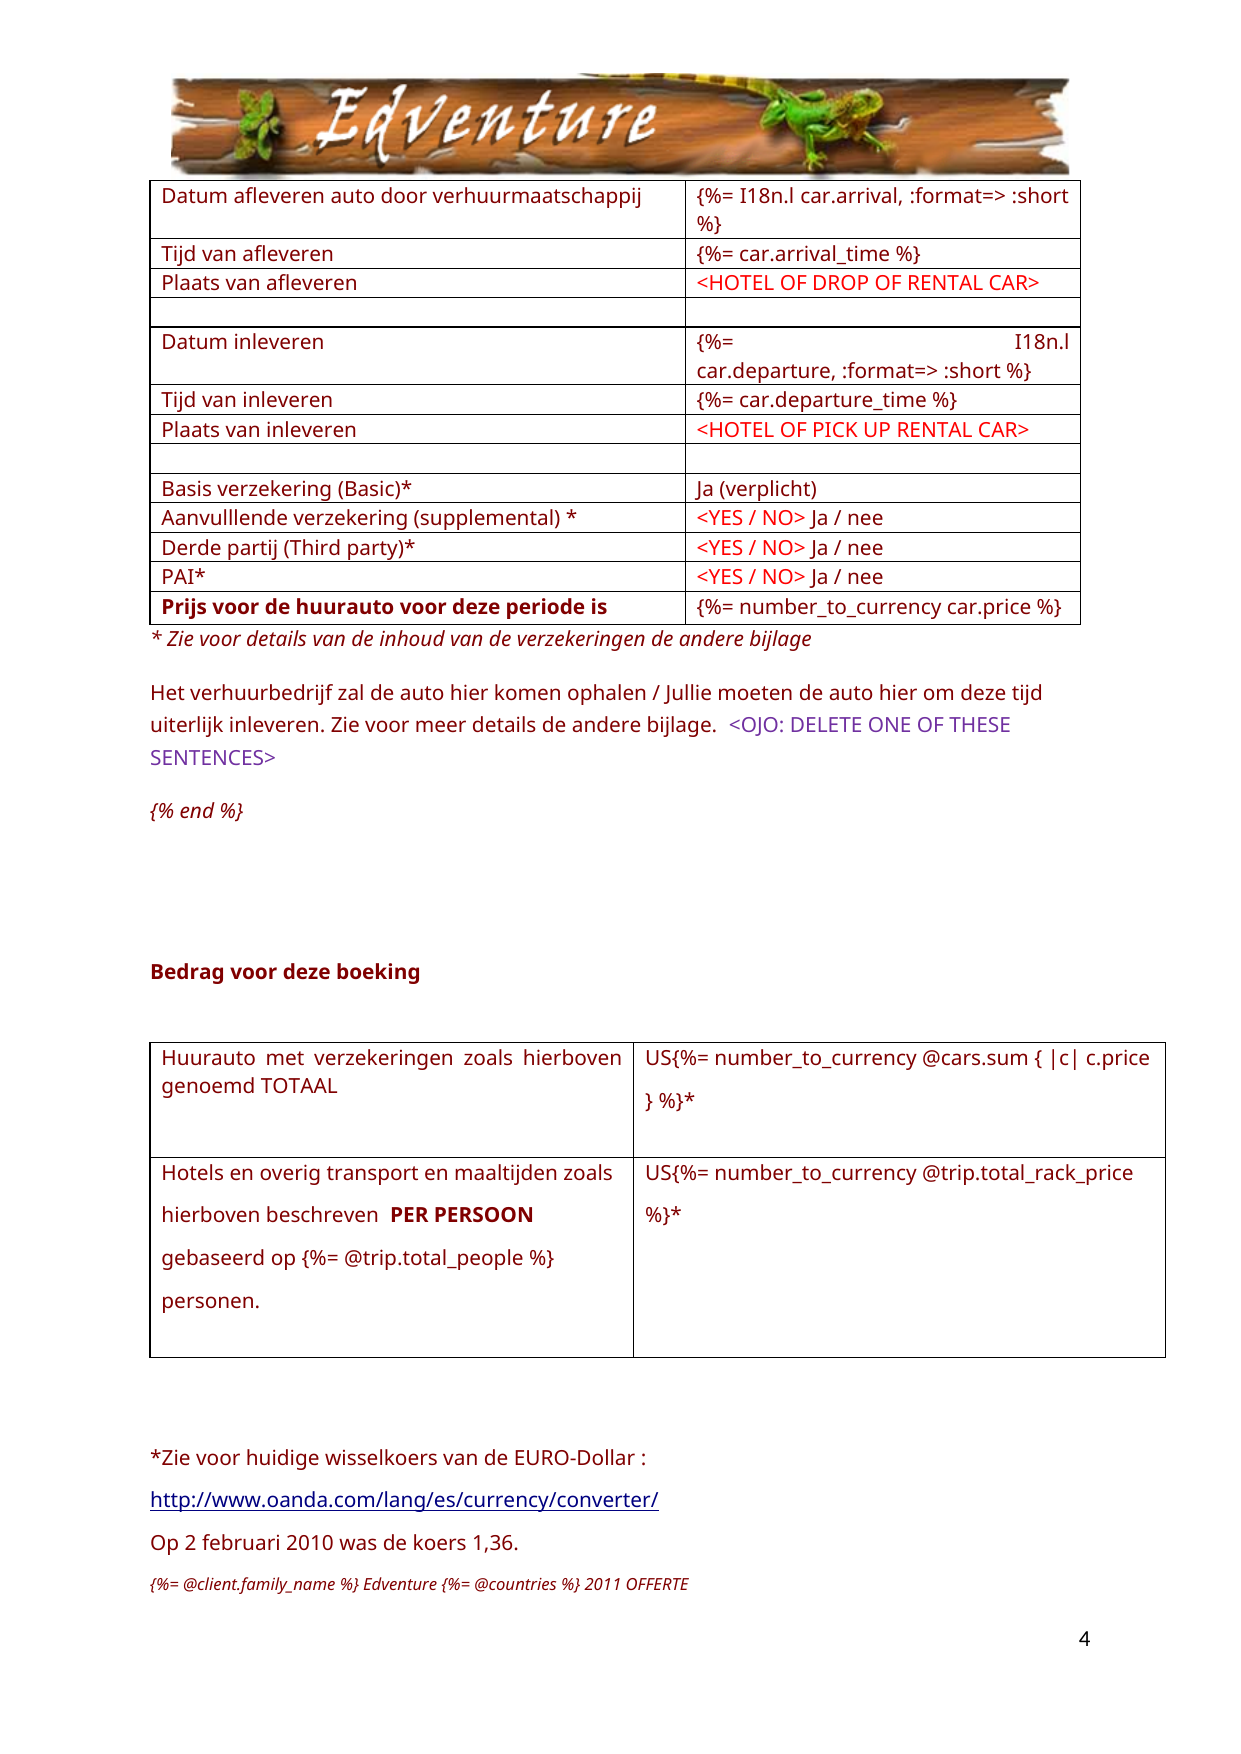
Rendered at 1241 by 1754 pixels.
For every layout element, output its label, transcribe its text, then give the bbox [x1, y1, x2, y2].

table_cell Ja (verplicht) [686, 474, 1080, 502]
table_cell [151, 444, 685, 473]
table_cell Hotels en overig transport en maaltijden zoals hierboven beschreven PER PERSOON gebaseerd op {%= @trip.total_people %} personen. [151, 1158, 633, 1357]
table_cell {%= I18n.l car.departure, :format=> :short %} [686, 328, 1080, 384]
table_cell <YES / NO> Ja / nee [686, 562, 1080, 591]
text Op 2 februari 2010 was de koers 1,36. [150, 1528, 1090, 1557]
text * Zie voor details van de inhoud van de verzekeringen de andere bijlage [150, 624, 1090, 653]
table_cell {%= car.departure_time %} [686, 385, 1080, 414]
table_header Huurauto met verzekeringen zoals hierboven genoemd TOTAAL [151, 1043, 633, 1157]
table_cell {%= number_to_currency car.price %} [686, 592, 1080, 623]
text Bedrag voor deze boeking [150, 957, 1090, 985]
table_cell <YES / NO> Ja / nee [686, 533, 1080, 561]
table_cell Aanvulllende verzekering (supplemental) * [151, 503, 685, 532]
table_cell <HOTEL OF DROP OF RENTAL CAR> [686, 269, 1080, 297]
table_header Datum afleveren auto door verhuurmaatschappij [151, 181, 685, 238]
table_cell [151, 298, 685, 326]
table_cell Plaats van afleveren [151, 269, 685, 297]
table_cell <HOTEL OF PICK UP RENTAL CAR> [686, 415, 1080, 443]
table_cell Plaats van inleveren [151, 415, 685, 443]
text Het verhuurbedrijf zal de auto hier komen ophalen / Jullie moeten de auto hier om deze tijd uiterlijk inleveren. Zie voor meer details de andere bijlage. <OJO: DELETE ONE OF THESE SENTENCES> [150, 678, 1090, 772]
text *Zie voor huidige wisselkoers van de EURO-Dollar : http://www.oanda.com/lang/es/currency/converter/ [150, 1443, 1090, 1514]
table_cell Basis verzekering (Basic)* [151, 474, 685, 502]
table_cell [686, 298, 1080, 326]
table_cell Prijs voor de huurauto voor deze periode is [151, 592, 685, 623]
table_cell {%= car.arrival_time %} [686, 239, 1080, 267]
table_cell Tijd van inleveren [151, 385, 685, 414]
table_header {%= I18n.l car.arrival, :format=> :short %} [686, 181, 1080, 238]
table_cell <YES / NO> Ja / nee [686, 503, 1080, 532]
table_cell Tijd van afleveren [151, 239, 685, 267]
table_header US{%= number_to_currency @cars.sum { |c| c.price } %}* [634, 1043, 1165, 1157]
table_cell PAI* [151, 562, 685, 591]
table_cell Derde partij (Third party)* [151, 533, 685, 561]
table_cell US{%= number_to_currency @trip.total_rack_price %}* [634, 1158, 1165, 1357]
text {% end %} [150, 797, 1090, 825]
table_cell [686, 444, 1080, 473]
table_cell Datum inleveren [151, 328, 685, 384]
picture [171, 73, 1070, 180]
